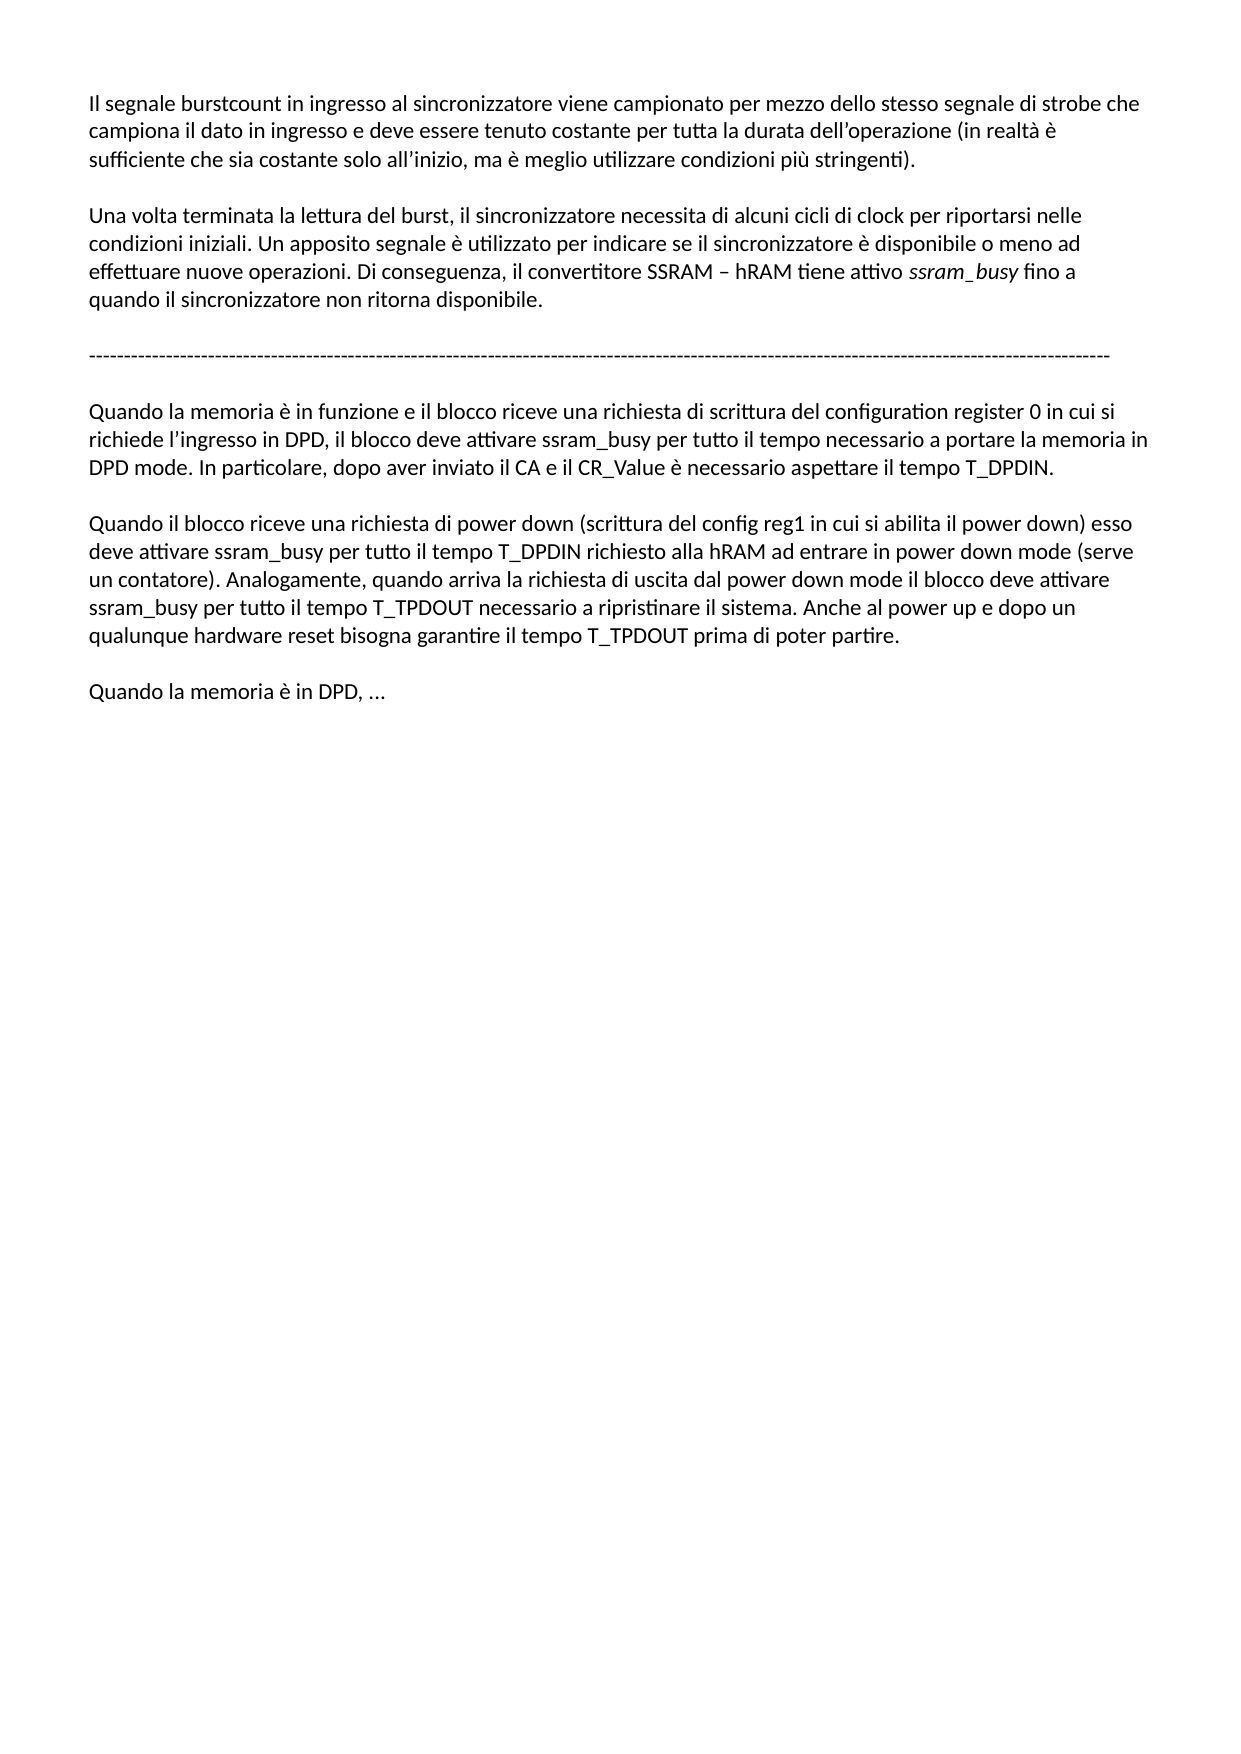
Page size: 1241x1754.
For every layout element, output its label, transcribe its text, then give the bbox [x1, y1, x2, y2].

text Quando la memoria è in DPD, ... [89, 677, 1152, 705]
text -------------------------------------------------------------------------------------------------------------------------------------------------- [89, 341, 1152, 369]
text Il segnale burstcount in ingresso al sincronizzatore viene campionato per mezzo dello stesso segnale di strobe che campiona il dato in ingresso e deve essere tenuto costante per tutta la durata dell’operazione (in realtà è sufficiente che sia costante solo all’inizio, ma è meglio utilizzare condizioni più stringenti). [89, 89, 1152, 173]
text Una volta terminata la lettura del burst, il sincronizzatore necessita di alcuni cicli di clock per riportarsi nelle condizioni iniziali. Un apposito segnale è utilizzato per indicare se il sincronizzatore è disponibile o meno ad effettuare nuove operazioni. Di conseguenza, il convertitore SSRAM – hRAM tiene attivo ssram_busy fino a quando il sincronizzatore non ritorna disponibile. [89, 201, 1152, 313]
text Quando la memoria è in funzione e il blocco riceve una richiesta di scrittura del configuration register 0 in cui si richiede l’ingresso in DPD, il blocco deve attivare ssram_busy per tutto il tempo necessario a portare la memoria in DPD mode. In particolare, dopo aver inviato il CA e il CR_Value è necessario aspettare il tempo T_DPDIN. [89, 397, 1152, 481]
text Quando il blocco riceve una richiesta di power down (scrittura del config reg1 in cui si abilita il power down) esso deve attivare ssram_busy per tutto il tempo T_DPDIN richiesto alla hRAM ad entrare in power down mode (serve un contatore). Analogamente, quando arriva la richiesta di uscita dal power down mode il blocco deve attivare ssram_busy per tutto il tempo T_TPDOUT necessario a ripristinare il sistema. Anche al power up e dopo un qualunque hardware reset bisogna garantire il tempo T_TPDOUT prima di poter partire. [89, 509, 1152, 649]
